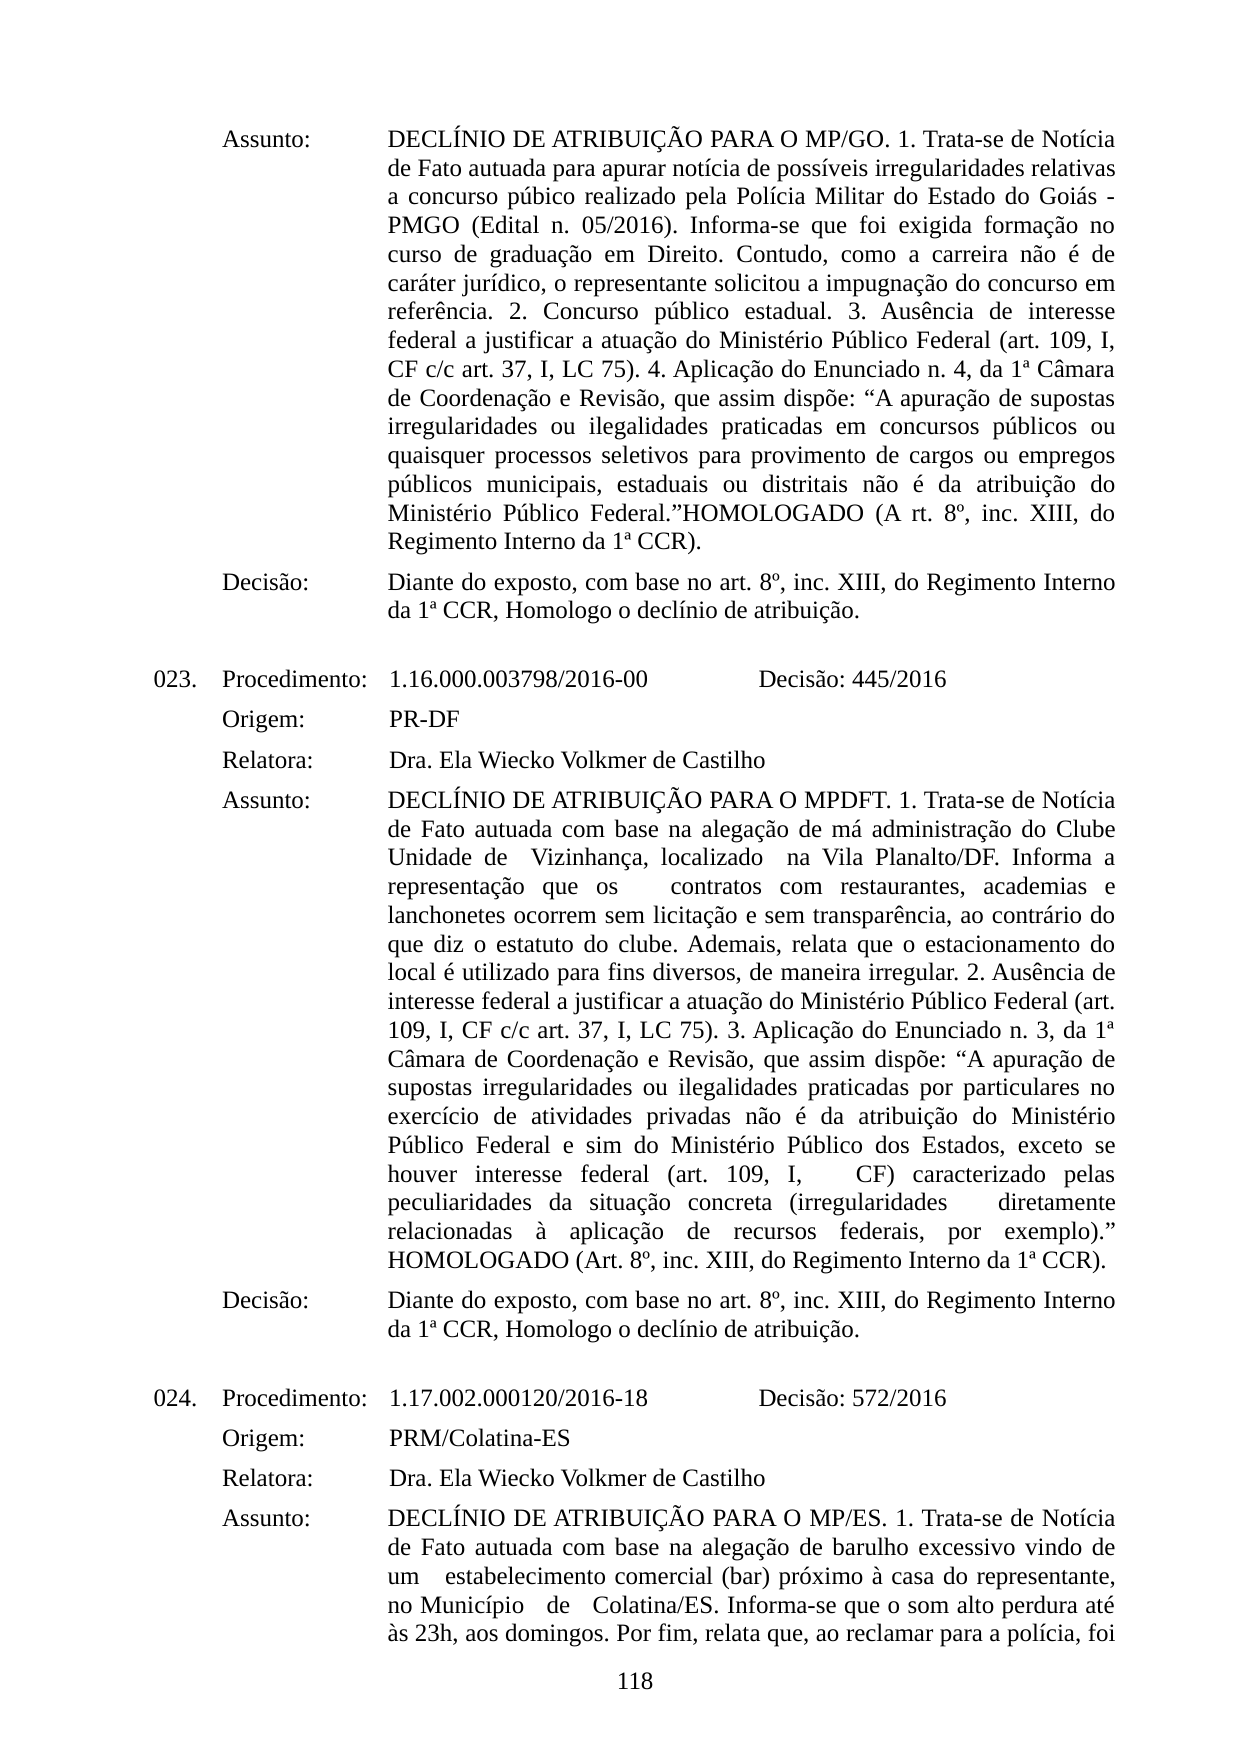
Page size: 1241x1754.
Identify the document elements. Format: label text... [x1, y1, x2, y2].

table_cell [148, 118, 216, 561]
table_cell [148, 1417, 216, 1457]
table_cell [148, 1498, 216, 1653]
table_cell DECLÍNIO DE ATRIBUIÇÃO PARA O MPDFT. 1. Trata-se de Notícia de Fato autuada com base na alegação de má administração do Clube Unidade de Vizinhança, localizado na Vila Planalto/DF. Informa a representação que os contratos com restaurantes, academias e lanchonetes ocorrem sem licitação e sem transparência, ao contrário do que diz o estatuto do clube. Ademais, relata que o estacionamento do local é utilizado para fins diversos, de maneira irregular. 2. Ausência de interesse federal a justificar a atuação do Ministério Público Federal (art. 109, I, CF c/c art. 37, I, LC 75). 3. Aplicação do Enunciado n. 3, da 1ª Câmara de Coordenação e Revisão, que assim dispõe: “A apuração de supostas irregularidades ou ilegalidades praticadas por particulares no exercício de atividades privadas não é da atribuição do Ministério Público Federal e sim do Ministério Público dos Estados, exceto se houver interesse federal (art. 109, I, CF) caracterizado pelas peculiaridades da situação concreta (irregularidades diretamente relacionadas à aplicação de recursos federais, por exemplo).” HOMOLOGADO (Art. 8º, inc. XIII, do Regimento Interno da 1ª CCR). [383, 779, 1122, 1279]
table_header [148, 1279, 216, 1348]
table_cell Assunto: [216, 1498, 383, 1653]
table_cell [148, 699, 216, 739]
table_cell [148, 1458, 216, 1498]
table_header Procedimento: [216, 659, 383, 699]
table_cell PRM/Colatina-ES [383, 1417, 1122, 1457]
table_header 024. [148, 1377, 216, 1417]
table_cell [148, 739, 216, 779]
table_header Decisão: [216, 1279, 383, 1348]
table_cell Origem: [216, 699, 383, 739]
table_header Decisão: 572/2016 [753, 1377, 1122, 1417]
table_header [148, 561, 216, 630]
table_cell Relatora: [216, 1458, 383, 1498]
table_cell Origem: [216, 1417, 383, 1457]
table_cell PR-DF [383, 699, 1122, 739]
table_cell Dra. Ela Wiecko Volkmer de Castilho [383, 739, 1122, 779]
table_cell Assunto: [216, 779, 383, 1279]
table_cell DECLÍNIO DE ATRIBUIÇÃO PARA O MP/ES. 1. Trata-se de Notícia de Fato autuada com base na alegação de barulho excessivo vindo de um estabelecimento comercial (bar) próximo à casa do representante, no Município de Colatina/ES. Informa-se que o som alto perdura até às 23h, aos domingos. Por fim, relata que, ao reclamar para a polícia, foi [383, 1498, 1122, 1653]
table_cell Dra. Ela Wiecko Volkmer de Castilho [383, 1458, 1122, 1498]
table_header Procedimento: [216, 1377, 383, 1417]
table_header Decisão: 445/2016 [753, 659, 1122, 699]
table_header 1.16.000.003798/2016-00 [383, 659, 752, 699]
table_cell DECLÍNIO DE ATRIBUIÇÃO PARA O MP/GO. 1. Trata-se de Notícia de Fato autuada para apurar notícia de possíveis irregularidades relativas a concurso púbico realizado pela Polícia Militar do Estado do Goiás - PMGO (Edital n. 05/2016). Informa-se que foi exigida formação no curso de graduação em Direito. Contudo, como a carreira não é de caráter jurídico, o representante solicitou a impugnação do concurso em referência. 2. Concurso público estadual. 3. Ausência de interesse federal a justificar a atuação do Ministério Público Federal (art. 109, I, CF c/c art. 37, I, LC 75). 4. Aplicação do Enunciado n. 4, da 1ª Câmara de Coordenação e Revisão, que assim dispõe: “A apuração de supostas irregularidades ou ilegalidades praticadas em concursos públicos ou quaisquer processos seletivos para provimento de cargos ou empregos públicos municipais, estaduais ou distritais não é da atribuição do Ministério Público Federal.”HOMOLOGADO (A rt. 8º, inc. XIII, do Regimento Interno da 1ª CCR). [383, 118, 1122, 561]
table_cell Assunto: [216, 118, 383, 561]
table_header Diante do exposto, com base no art. 8º, inc. XIII, do Regimento Interno da 1ª CCR, Homologo o declínio de atribuição. [383, 561, 1122, 630]
table_cell [148, 779, 216, 1279]
table_header Decisão: [216, 561, 383, 630]
table_cell Relatora: [216, 739, 383, 779]
table_header 023. [148, 659, 216, 699]
table_header 1.17.002.000120/2016-18 [383, 1377, 752, 1417]
table_header Diante do exposto, com base no art. 8º, inc. XIII, do Regimento Interno da 1ª CCR, Homologo o declínio de atribuição. [383, 1279, 1122, 1348]
